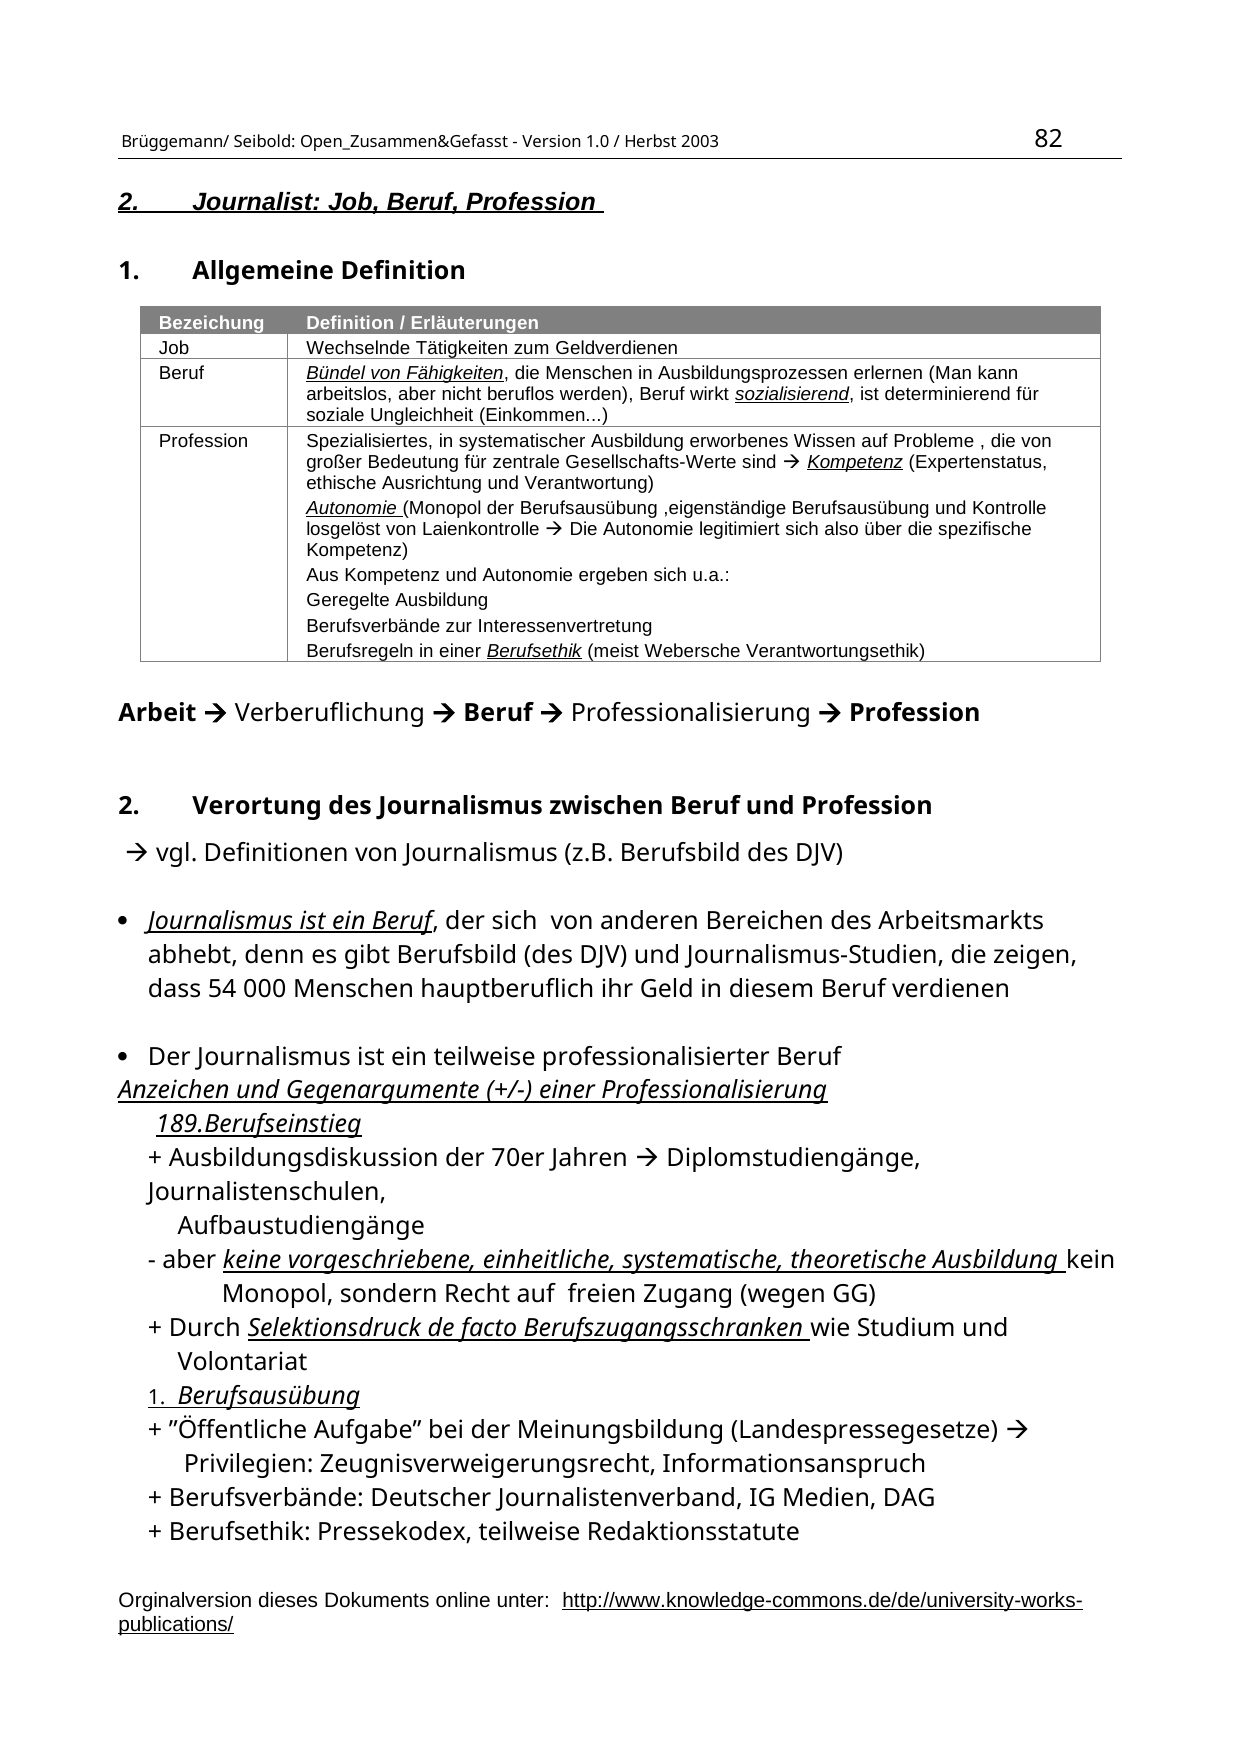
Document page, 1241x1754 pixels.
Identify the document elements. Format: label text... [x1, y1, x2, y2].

text Volontariat [148, 1344, 1122, 1378]
list Der Journalismus ist ein teilweise professionalisierter Beruf [118, 1038, 1122, 1072]
subtitle Allgemeine Definition [118, 253, 1122, 287]
list Berufsausübung [148, 1378, 1122, 1412]
text Anzeichen und Gegenargumente (+/-) einer Professionalisierung [118, 1072, 1122, 1106]
text + Berufsverbände: Deutscher Journalistenverband, IG Medien, DAG [148, 1480, 1122, 1514]
text + ”Öffentliche Aufgabe” bei der Meinungsbildung (Landespressegesetze)  [148, 1412, 1122, 1446]
text + Berufsethik: Pressekodex, teilweise Redaktionsstatute [148, 1514, 1122, 1548]
table_cell Job [141, 334, 287, 358]
text  vgl. Definitionen von Journalismus (z.B. Berufsbild des DJV) [118, 835, 1122, 869]
table_header Bezeichung [141, 307, 287, 333]
text Arbeit  Verberuflichung  Beruf  Professionalisierung  Profession [118, 695, 1122, 729]
text + Durch Selektionsdruck de facto Berufszugangsschranken wie Studium und [148, 1310, 1122, 1344]
table_header Definition / Erläuterungen [288, 307, 1100, 333]
table_cell Spezialisiertes, in systematischer Ausbildung erworbenes Wissen auf Probleme , die von großer Bedeutung für zentrale Gesellschafts-Werte sind  Kompetenz (Expertenstatus, ethische Ausrichtung und Verantwortung) Autonomie (Monopol der Berufsausübung ,eigenständige Berufsausübung und Kontrolle losgelöst von Laienkontrolle  Die Autonomie legitimiert sich also über die spezifische Kompetenz) Aus Kompetenz und Autonomie ergeben sich u.a.: Geregelte Ausbildung Berufsverbände zur Interessenvertretung Berufsregeln in einer Berufsethik (meist Webersche Verantwortungsethik) [288, 427, 1100, 661]
list Journalismus ist ein Beruf, der sich von anderen Bereichen des Arbeitsmarkts abhebt, denn es gibt Berufsbild (des DJV) und Journalismus-Studien, die zeigen, dass 54 000 Menschen hauptberuflich ihr Geld in diesem Beruf verdienen [118, 903, 1122, 1004]
subtitle Journalist: Job, Beruf, Profession [118, 187, 1122, 216]
list Berufseinstieg [156, 1106, 1122, 1140]
table_cell Profession [141, 427, 287, 661]
text Aufbaustudiengänge [148, 1208, 1122, 1242]
table_cell Beruf [141, 359, 287, 426]
text - aber keine vorgeschriebene, einheitliche, systematische, theoretische Ausbildung kein Monopol, sondern Recht auf freien Zugang (wegen GG) [148, 1242, 1122, 1310]
table_cell Wechselnde Tätigkeiten zum Geldverdienen [288, 334, 1100, 358]
table_cell Bündel von Fähigkeiten, die Menschen in Ausbildungsprozessen erlernen (Man kann arbeitslos, aber nicht beruflos werden), Beruf wirkt sozialisierend, ist determinierend für soziale Ungleichheit (Einkommen...) [288, 359, 1100, 426]
subtitle Verortung des Journalismus zwischen Beruf und Profession [118, 788, 1122, 822]
text Privilegien: Zeugnisverweigerungsrecht, Informationsanspruch [148, 1446, 1122, 1480]
text + Ausbildungsdiskussion der 70er Jahren  Diplomstudiengänge, Journalistenschulen, [148, 1140, 1122, 1208]
